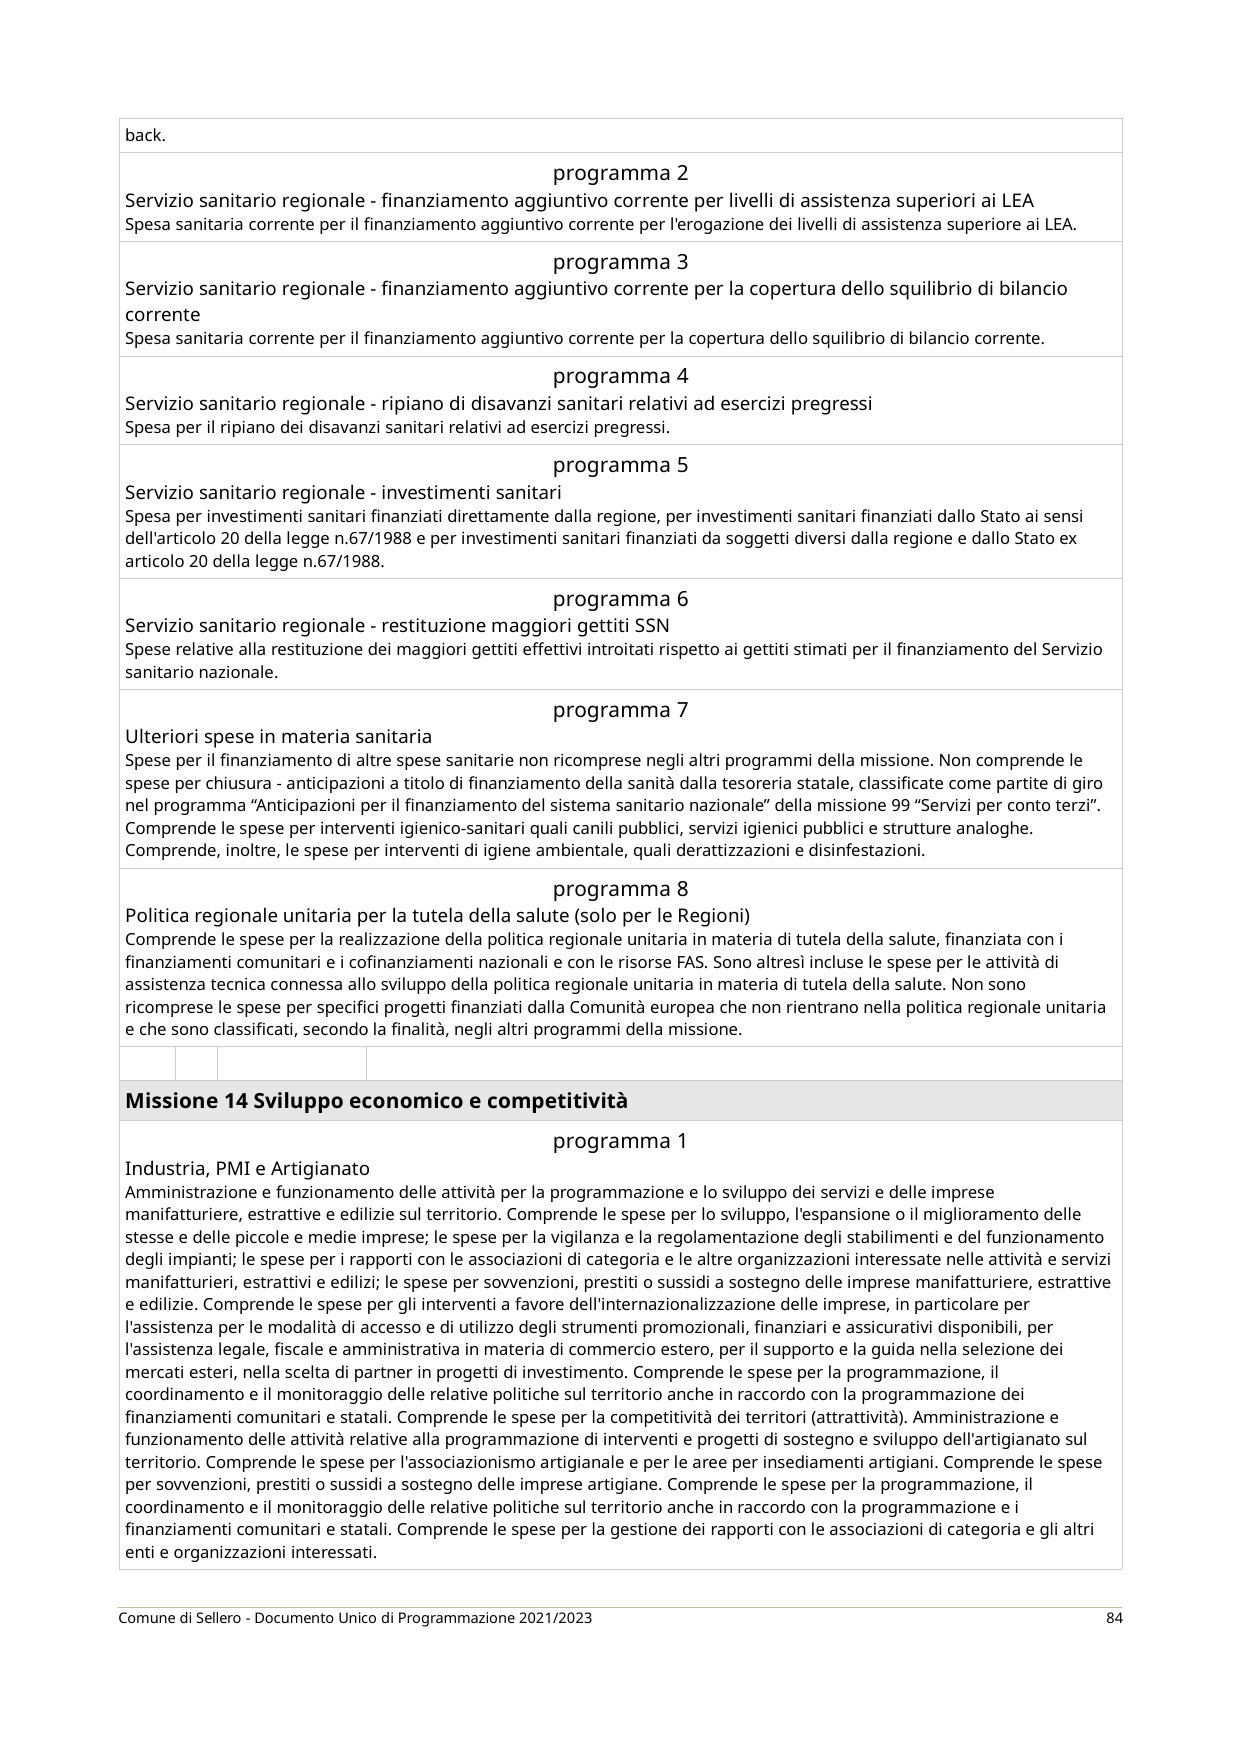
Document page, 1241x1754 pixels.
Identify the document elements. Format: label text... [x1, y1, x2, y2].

table_cell programma 2 Servizio sanitario regionale - finanziamento aggiuntivo corrente per livelli di assistenza superiori ai LEA Spesa sanitaria corrente per il finanziamento aggiuntivo corrente per l'erogazione dei livelli di assistenza superiore ai LEA. [120, 153, 1122, 241]
table_cell programma 8 Politica regionale unitaria per la tutela della salute (solo per le Regioni) Comprende le spese per la realizzazione della politica regionale unitaria in materia di tutela della salute, finanziata con i finanziamenti comunitari e i cofinanziamenti nazionali e con le risorse FAS. Sono altresì incluse le spese per le attività di assistenza tecnica connessa allo sviluppo della politica regionale unitaria in materia di tutela della salute. Non sono ricomprese le spese per specifici progetti finanziati dalla Comunità europea che non rientrano nella politica regionale unitaria e che sono classificati, secondo la finalità, negli altri programmi della missione. [120, 869, 1122, 1046]
table_cell programma 4 Servizio sanitario regionale - ripiano di disavanzi sanitari relativi ad esercizi pregressi Spesa per il ripiano dei disavanzi sanitari relativi ad esercizi pregressi. [120, 357, 1122, 444]
table_cell programma 6 Servizio sanitario regionale - restituzione maggiori gettiti SSN Spese relative alla restituzione dei maggiori gettiti effettivi introitati rispetto ai gettiti stimati per il finanziamento del Servizio sanitario nazionale. [120, 579, 1122, 689]
table_cell [120, 1047, 175, 1080]
table_cell programma 7 Ulteriori spese in materia sanitaria Spese per il finanziamento di altre spese sanitarie non ricomprese negli altri programmi della missione. Non comprende le spese per chiusura - anticipazioni a titolo di finanziamento della sanità dalla tesoreria statale, classificate come partite di giro nel programma “Anticipazioni per il finanziamento del sistema sanitario nazionale” della missione 99 “Servizi per conto terzi”. Comprende le spese per interventi igienico-sanitari quali canili pubblici, servizi igienici pubblici e strutture analoghe. Comprende, inoltre, le spese per interventi di igiene ambientale, quali derattizzazioni e disinfestazioni. [120, 690, 1122, 868]
table_cell [176, 1047, 217, 1080]
table_cell programma 5 Servizio sanitario regionale - investimenti sanitari Spesa per investimenti sanitari finanziati direttamente dalla regione, per investimenti sanitari finanziati dallo Stato ai sensi dell'articolo 20 della legge n.67/1988 e per investimenti sanitari finanziati da soggetti diversi dalla regione e dallo Stato ex articolo 20 della legge n.67/1988. [120, 445, 1122, 578]
table_cell [367, 1047, 1122, 1080]
table_cell back. [120, 119, 1122, 152]
table_cell [218, 1047, 366, 1080]
table_cell programma 3 Servizio sanitario regionale - finanziamento aggiuntivo corrente per la copertura dello squilibrio di bilancio corrente Spesa sanitaria corrente per il finanziamento aggiuntivo corrente per la copertura dello squilibrio di bilancio corrente. [120, 242, 1122, 356]
table_cell programma 1 Industria, PMI e Artigianato Amministrazione e funzionamento delle attività per la programmazione e lo sviluppo dei servizi e delle imprese manifatturiere, estrattive e edilizie sul territorio. Comprende le spese per lo sviluppo, l'espansione o il miglioramento delle stesse e delle piccole e medie imprese; le spese per la vigilanza e la regolamentazione degli stabilimenti e del funzionamento degli impianti; le spese per i rapporti con le associazioni di categoria e le altre organizzazioni interessate nelle attività e servizi manifatturieri, estrattivi e edilizi; le spese per sovvenzioni, prestiti o sussidi a sostegno delle imprese manifatturiere, estrattive e edilizie. Comprende le spese per gli interventi a favore dell'internazionalizzazione delle imprese, in particolare per l'assistenza per le modalità di accesso e di utilizzo degli strumenti promozionali, finanziari e assicurativi disponibili, per l'assistenza legale, fiscale e amministrativa in materia di commercio estero, per il supporto e la guida nella selezione dei mercati esteri, nella scelta di partner in progetti di investimento. Comprende le spese per la programmazione, il coordinamento e il monitoraggio delle relative politiche sul territorio anche in raccordo con la programmazione dei finanziamenti comunitari e statali. Comprende le spese per la competitività dei territori (attrattività). Amministrazione e funzionamento delle attività relative alla programmazione di interventi e progetti di sostegno e sviluppo dell'artigianato sul territorio. Comprende le spese per l'associazionismo artigianale e per le aree per insediamenti artigiani. Comprende le spese per sovvenzioni, prestiti o sussidi a sostegno delle imprese artigiane. Comprende le spese per la programmazione, il coordinamento e il monitoraggio delle relative politiche sul territorio anche in raccordo con la programmazione e i finanziamenti comunitari e statali. Comprende le spese per la gestione dei rapporti con le associazioni di categoria e gli altri enti e organizzazioni interessati. [120, 1121, 1122, 1569]
table_cell Missione 14 Sviluppo economico e competitività [120, 1081, 1122, 1120]
